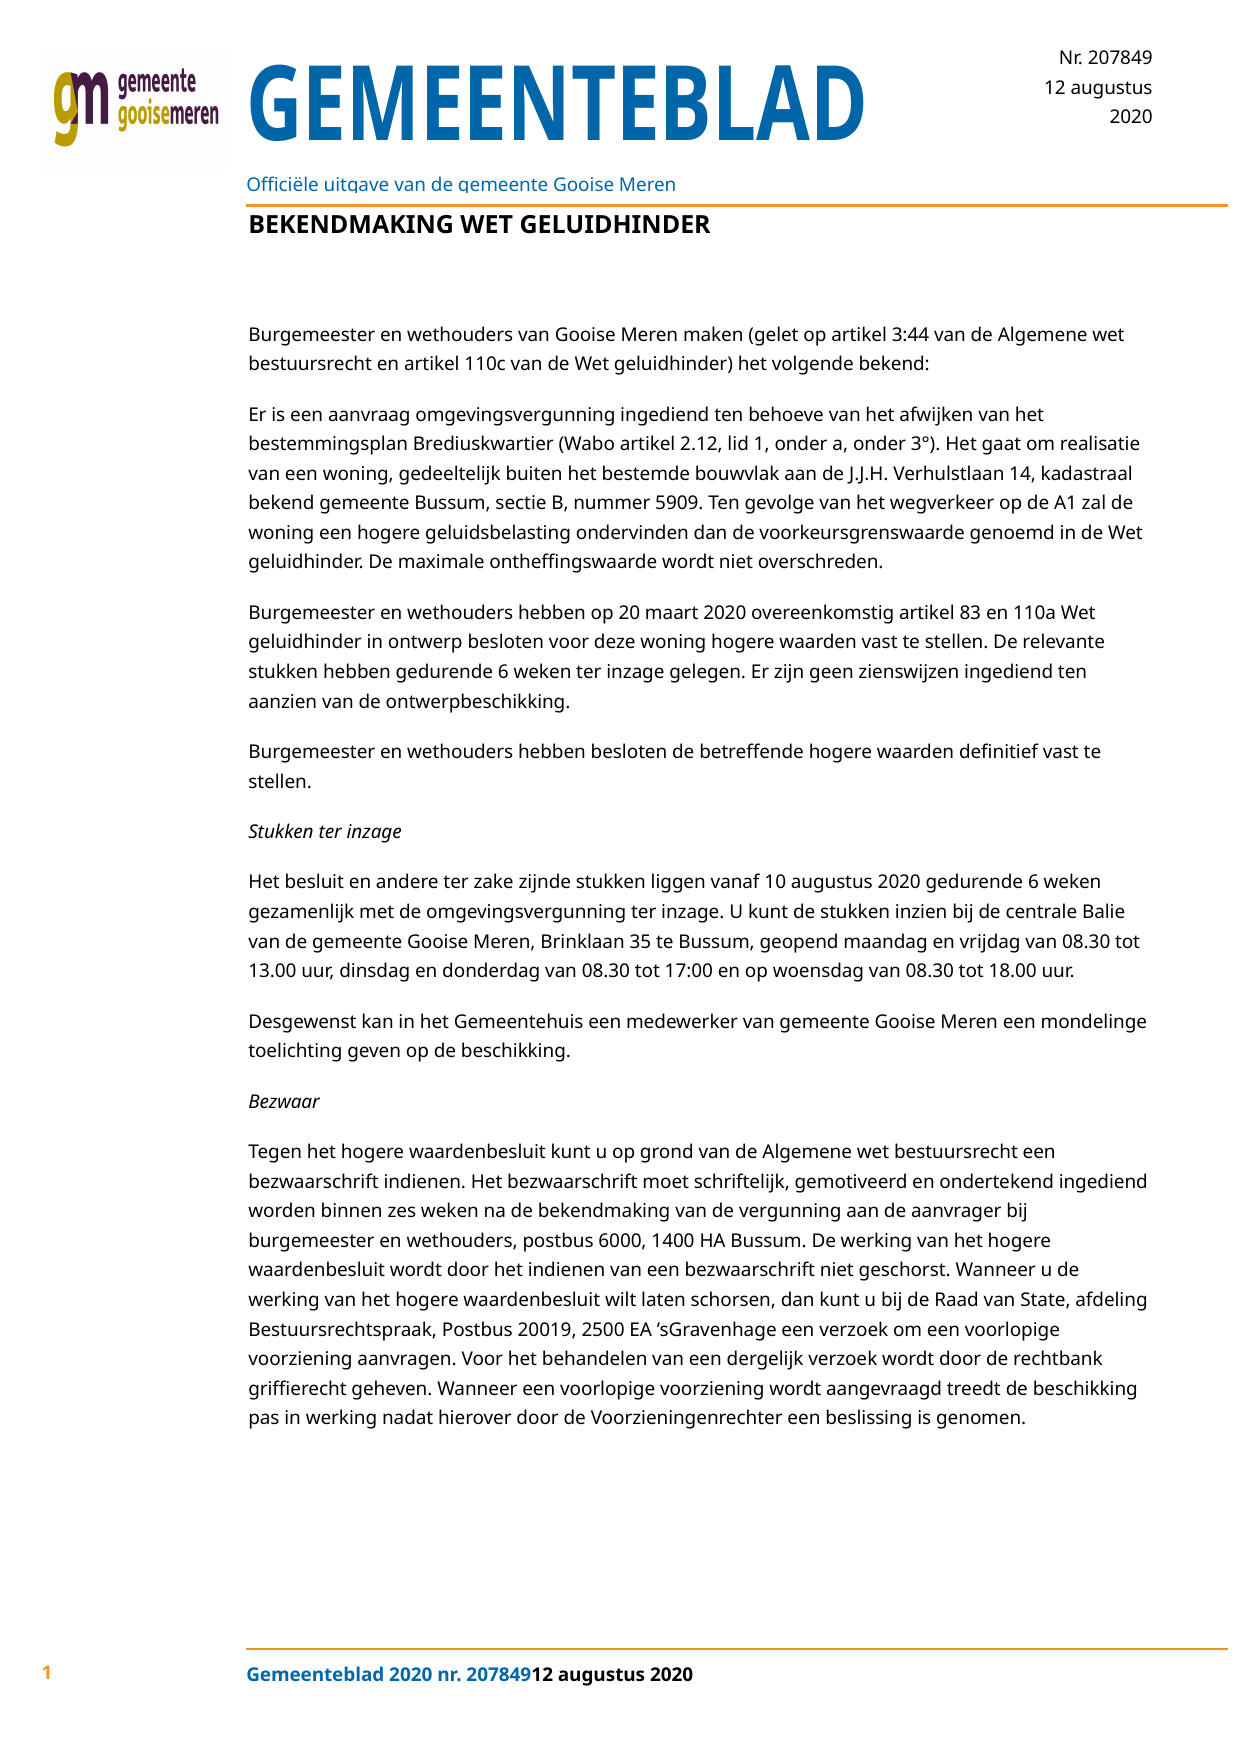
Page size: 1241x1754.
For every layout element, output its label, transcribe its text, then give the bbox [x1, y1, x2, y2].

text Er is een aanvraag omgevingsvergunning ingediend ten behoeve van het afwijken van het bestemmingsplan Brediuskwartier (Wabo artikel 2.12, lid 1, onder a, onder 3°). Het gaat om realisatie van een woning, gedeeltelijk buiten het bestemde bouwvlak aan de J.J.H. Verhulstlaan 14, kadastraal bekend gemeente Bussum, sectie B, nummer 5909. Ten gevolge van het wegverkeer op de A1 zal de woning een hogere geluidsbelasting ondervinden dan de voorkeursgrenswaarde genoemd in de Wet geluidhinder. De maximale ontheffingswaarde wordt niet overschreden. [248, 401, 1152, 574]
text Desgewenst kan in het Gemeentehuis een medewerker van gemeente Gooise Meren een mondelinge toelichting geven op de beschikking. [248, 1008, 1152, 1063]
text Bezwaar [248, 1088, 1152, 1113]
text Het besluit en andere ter zake zijnde stukken liggen vanaf 10 augustus 2020 gedurende 6 weken gezamenlijk met de omgevingsvergunning ter inzage. U kunt de stukken inzien bij de centrale Balie van de gemeente Gooise Meren, Brinklaan 35 te Bussum, geopend maandag en vrijdag van 08.30 tot 13.00 uur, dinsdag en donderdag van 08.30 tot 17:00 en op woensdag van 08.30 tot 18.00 uur. [248, 869, 1152, 983]
text Burgemeester en wethouders hebben besloten de betreffende hogere waarden definitief vast te stellen. [248, 738, 1152, 793]
text Burgemeester en wethouders van Gooise Meren maken (gelet op artikel 3:44 van de Algemene wet bestuursrecht en artikel 110c van de Wet geluidhinder) het volgende bekend: [248, 321, 1152, 376]
text BEKENDMAKING WET GELUIDHINDER [248, 207, 1152, 241]
text Stukken ter inzage [248, 818, 1152, 844]
text Tegen het hogere waardenbesluit kunt u op grond van de Algemene wet bestuursrecht een bezwaarschrift indienen. Het bezwaarschrift moet schriftelijk, gemotiveerd en ondertekend ingediend worden binnen zes weken na de bekendmaking van de vergunning aan de aanvrager bij burgemeester en wethouders, postbus 6000, 1400 HA Bussum. De werking van het hogere waardenbesluit wordt door het indienen van een bezwaarschrift niet geschorst. Wanneer u de werking van het hogere waardenbesluit wilt laten schorsen, dan kunt u bij de Raad van State, afdeling Bestuursrechtspraak, Postbus 20019, 2500 EA ’sGravenhage een verzoek om een voorlopige voorziening aanvragen. Voor het behandelen van een dergelijk verzoek wordt door de rechtbank griffierecht geheven. Wanneer een voorlopige voorziening wordt aangevraagd treedt de beschikking pas in werking nadat hierover door de Voorzieningenrechter een beslissing is genomen. [248, 1138, 1152, 1430]
picture [41, 47, 231, 172]
text Burgemeester en wethouders hebben op 20 maart 2020 overeenkomstig artikel 83 en 110a Wet geluidhinder in ontwerp besloten voor deze woning hogere waarden vast te stellen. De relevante stukken hebben gedurende 6 weken ter inzage gelegen. Er zijn geen zienswijzen ingediend ten aanzien van de ontwerpbeschikking. [248, 599, 1152, 713]
